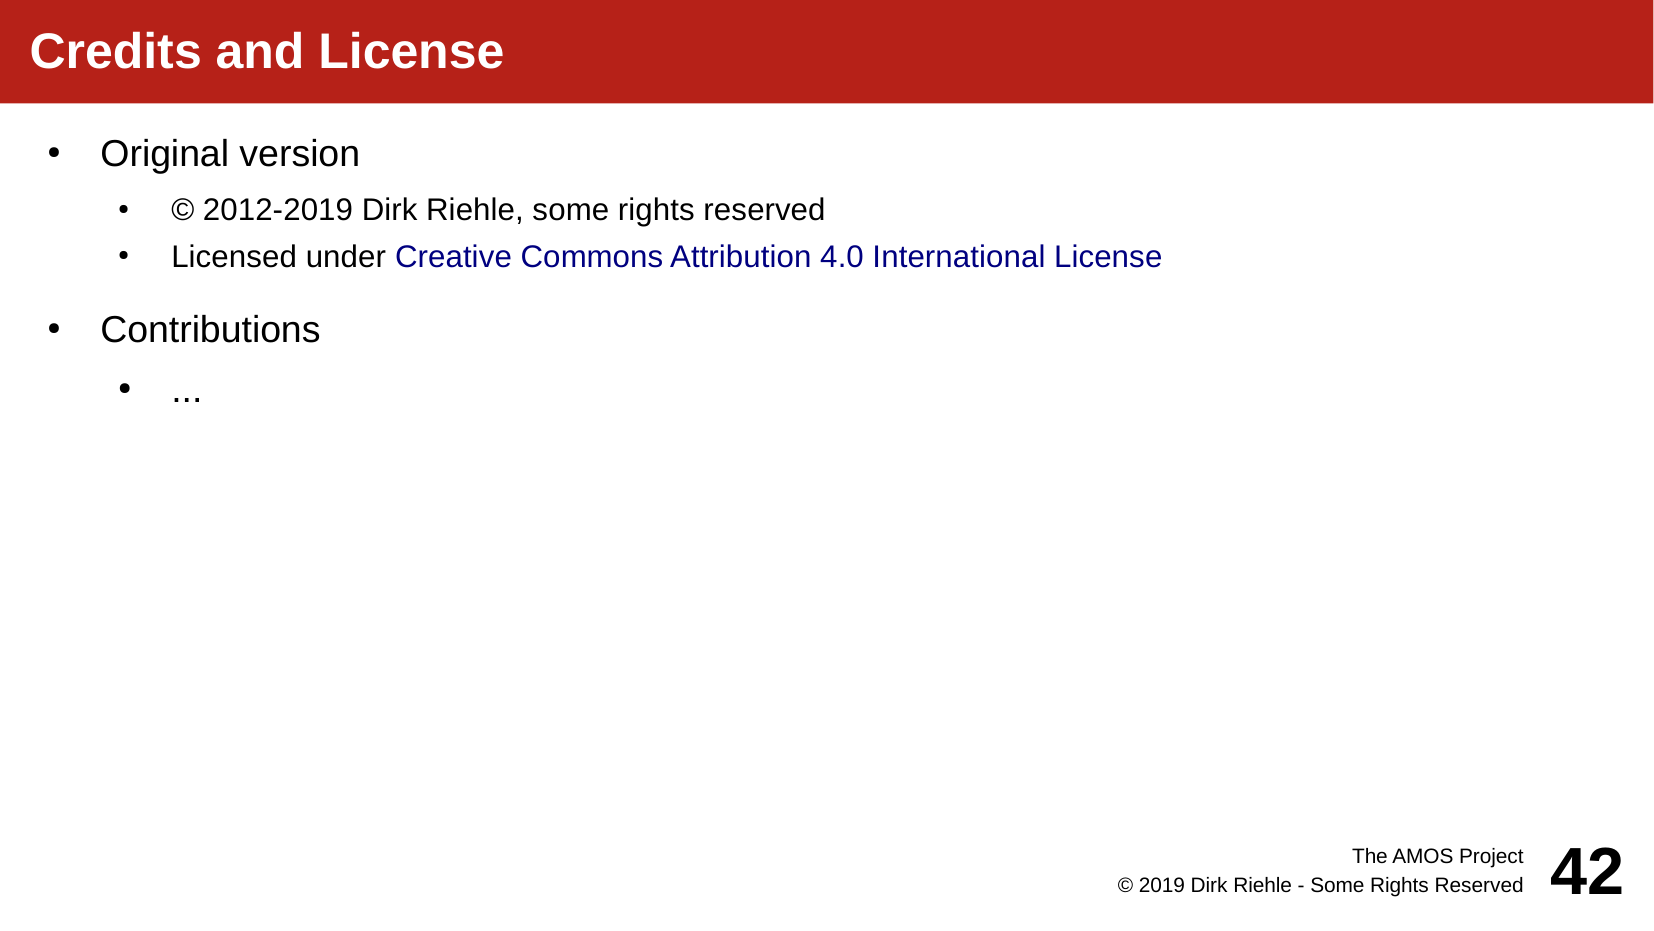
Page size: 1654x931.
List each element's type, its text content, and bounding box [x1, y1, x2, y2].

list Original version © 2012-2019 Dirk Riehle, some rights reserved Licensed under Creative Commons Attribution 4.0 International License Contributions ... [29, 132, 1625, 798]
title Credits and License [0, 0, 1654, 104]
